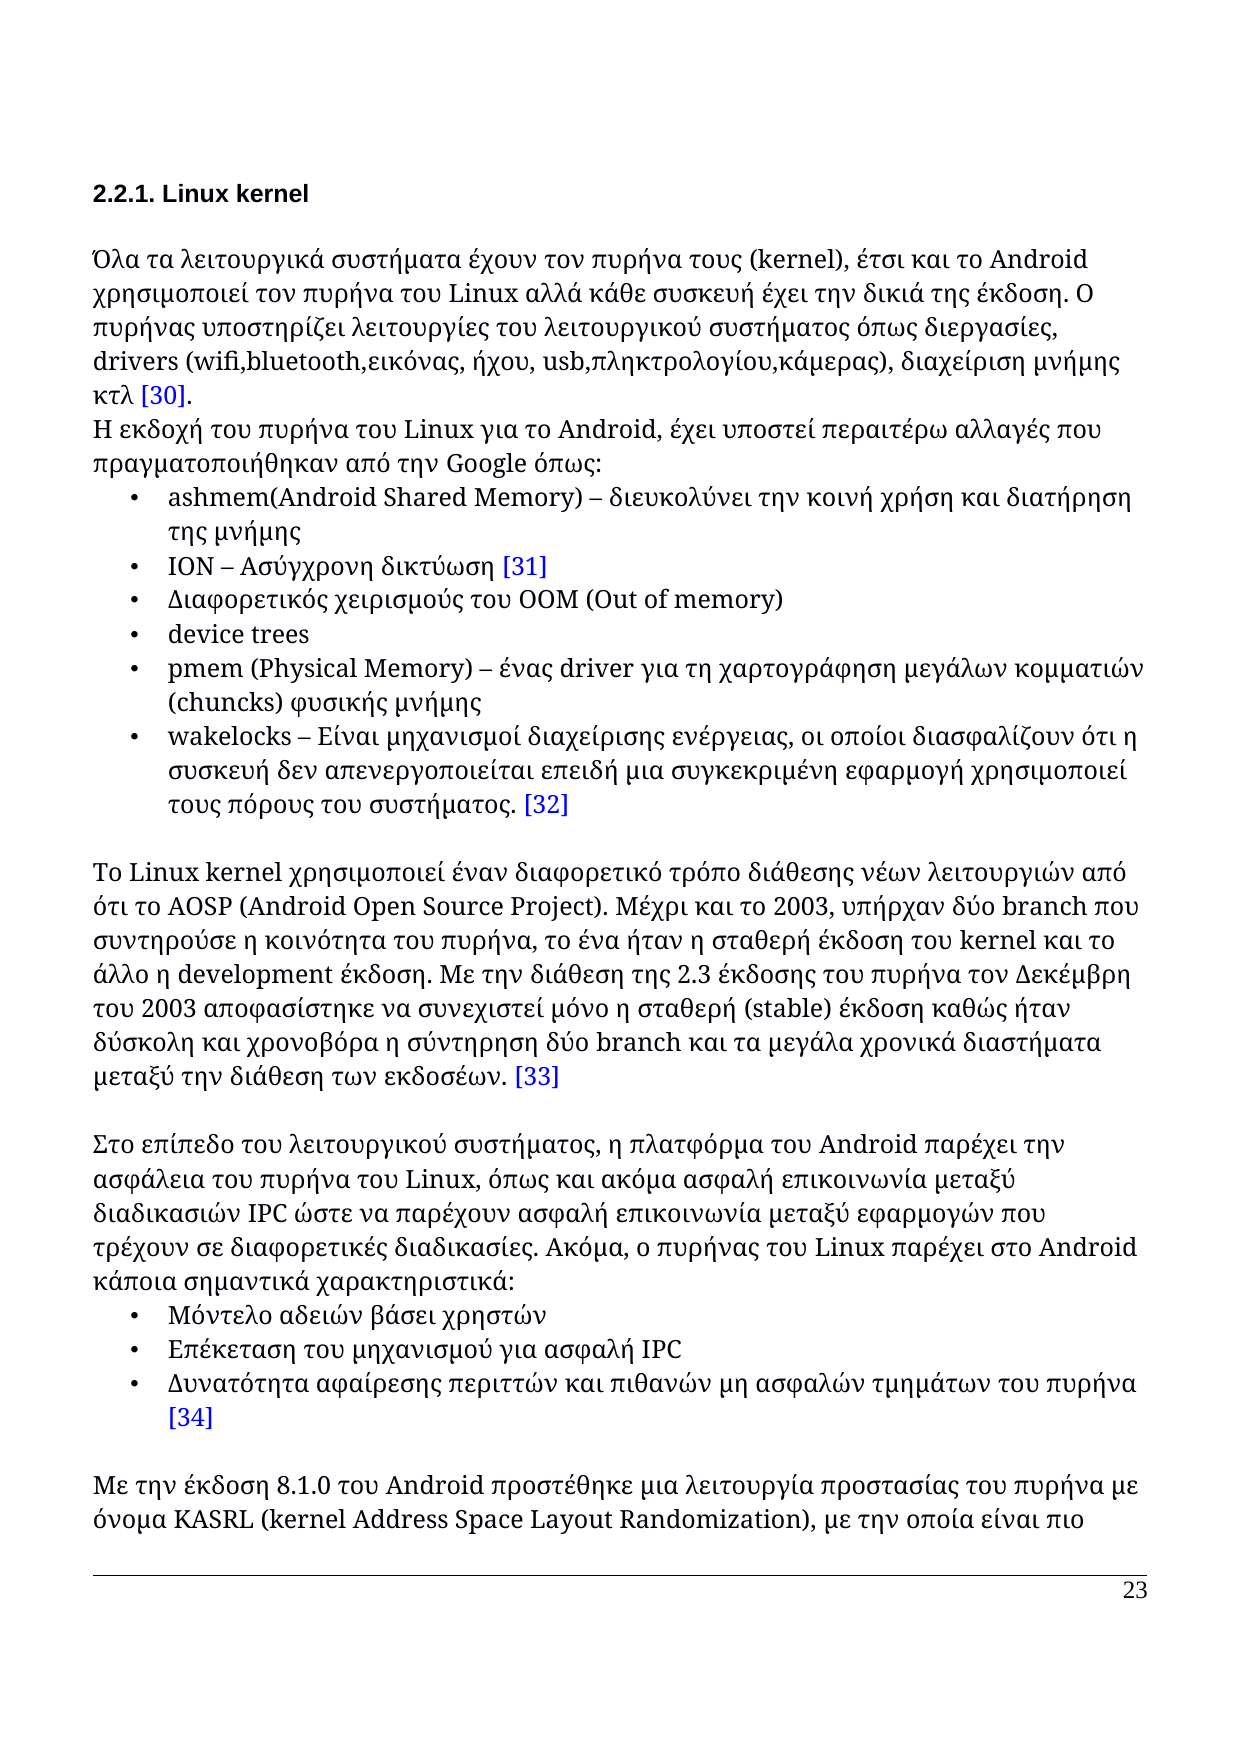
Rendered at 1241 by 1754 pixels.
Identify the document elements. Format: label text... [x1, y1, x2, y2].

text Όλα τα λειτουργικά συστήματα έχουν τον πυρήνα τους (kernel), έτσι και το Android χρησιμοποιεί τον πυρήνα του Linux αλλά κάθε συσκευή έχει την δικιά της έκδοση. Ο πυρήνας υποστηρίζει λειτουργίες του λειτουργικού συστήματος όπως διεργασίες, drivers (wifi,bluetooth,εικόνας, ήχου, usb,πληκτρολογίου,κάμερας), διαχείριση μνήμης κτλ [30]. [93, 242, 1147, 412]
list wakelocks – Είναι μηχανισμoί διαχείρισης ενέργειας, οι οποίοι διασφαλίζουν ότι η συσκευή δεν απενεργοποιείται επειδή μια συγκεκριμένη εφαρμογή χρησιμοποιεί τους πόρους του συστήματος. [32] [130, 718, 1147, 821]
list device trees [130, 616, 1147, 650]
text Με την έκδοση 8.1.0 του Android προστέθηκε μια λειτουργία προστασίας του πυρήνα με όνομα KASRL (kernel Address Space Layout Randomization), με την οποία είναι πιο [93, 1468, 1147, 1536]
list ION – Ασύγχρονη δικτύωση [31] [130, 548, 1147, 582]
text Στο επίπεδο του λειτουργικού συστήματος, η πλατφόρμα του Android παρέχει την ασφάλεια του πυρήνα του Linux, όπως και ακόμα ασφαλή επικοινωνία μεταξύ διαδικασιών IPC ώστε να παρέχουν ασφαλή επικοινωνία μεταξύ εφαρμογών που τρέχουν σε διαφορετικές διαδικασίες. Ακόμα, ο πυρήνας του Linux παρέχει στο Android κάποια σημαντικά χαρακτηριστικά: [93, 1127, 1147, 1297]
list Επέκεταση του μηχανισμού για ασφαλή ΙPC [130, 1332, 1147, 1366]
text Η εκδοχή του πυρήνα του Linux για το Android, έχει υποστεί περαιτέρω αλλαγές που πραγματοποιήθηκαν από την Google όπως: [93, 412, 1147, 480]
list Διαφορετικός χειρισμούς του OOM (Out of memory) [130, 582, 1147, 616]
list ashmem(Android Shared Memory) – διευκολύνει την κοινή χρήση και διατήρηση της μνήμης [130, 480, 1147, 548]
text 2.2.1. Linux kernel [93, 179, 1147, 207]
list Δυνατότητα αφαίρεσης περιττών και πιθανών μη ασφαλών τμημάτων του πυρήνα [34] [130, 1366, 1147, 1434]
list pmem (Physical Memory) – ένας driver για τη χαρτογράφηση μεγάλων κομματιών (chuncks) φυσικής μνήμης [130, 650, 1147, 718]
text Το Linux kernel χρησιμοποιεί έναν διαφορετικό τρόπο διάθεσης νέων λειτουργιών από ότι το AOSP (Android Open Source Project). Μέχρι και το 2003, υπήρχαν δύο branch που συντηρούσε η κοινότητα του πυρήνα, το ένα ήταν η σταθερή έκδοση του kernel και το άλλο η development έκδοση. Με την διάθεση της 2.3 έκδοσης του πυρήνα τον Δεκέμβρη του 2003 αποφασίστηκε να συνεχιστεί μόνο η σταθερή (stable) έκδοση καθώς ήταν δύσκολη και χρονοβόρα η σύντηρηση δύο branch και τα μεγάλα χρονικά διαστήματα μεταξύ την διάθεση των εκδοσέων. [33] [93, 855, 1147, 1093]
list Μόντελο αδειών βάσει χρηστών [130, 1297, 1147, 1332]
